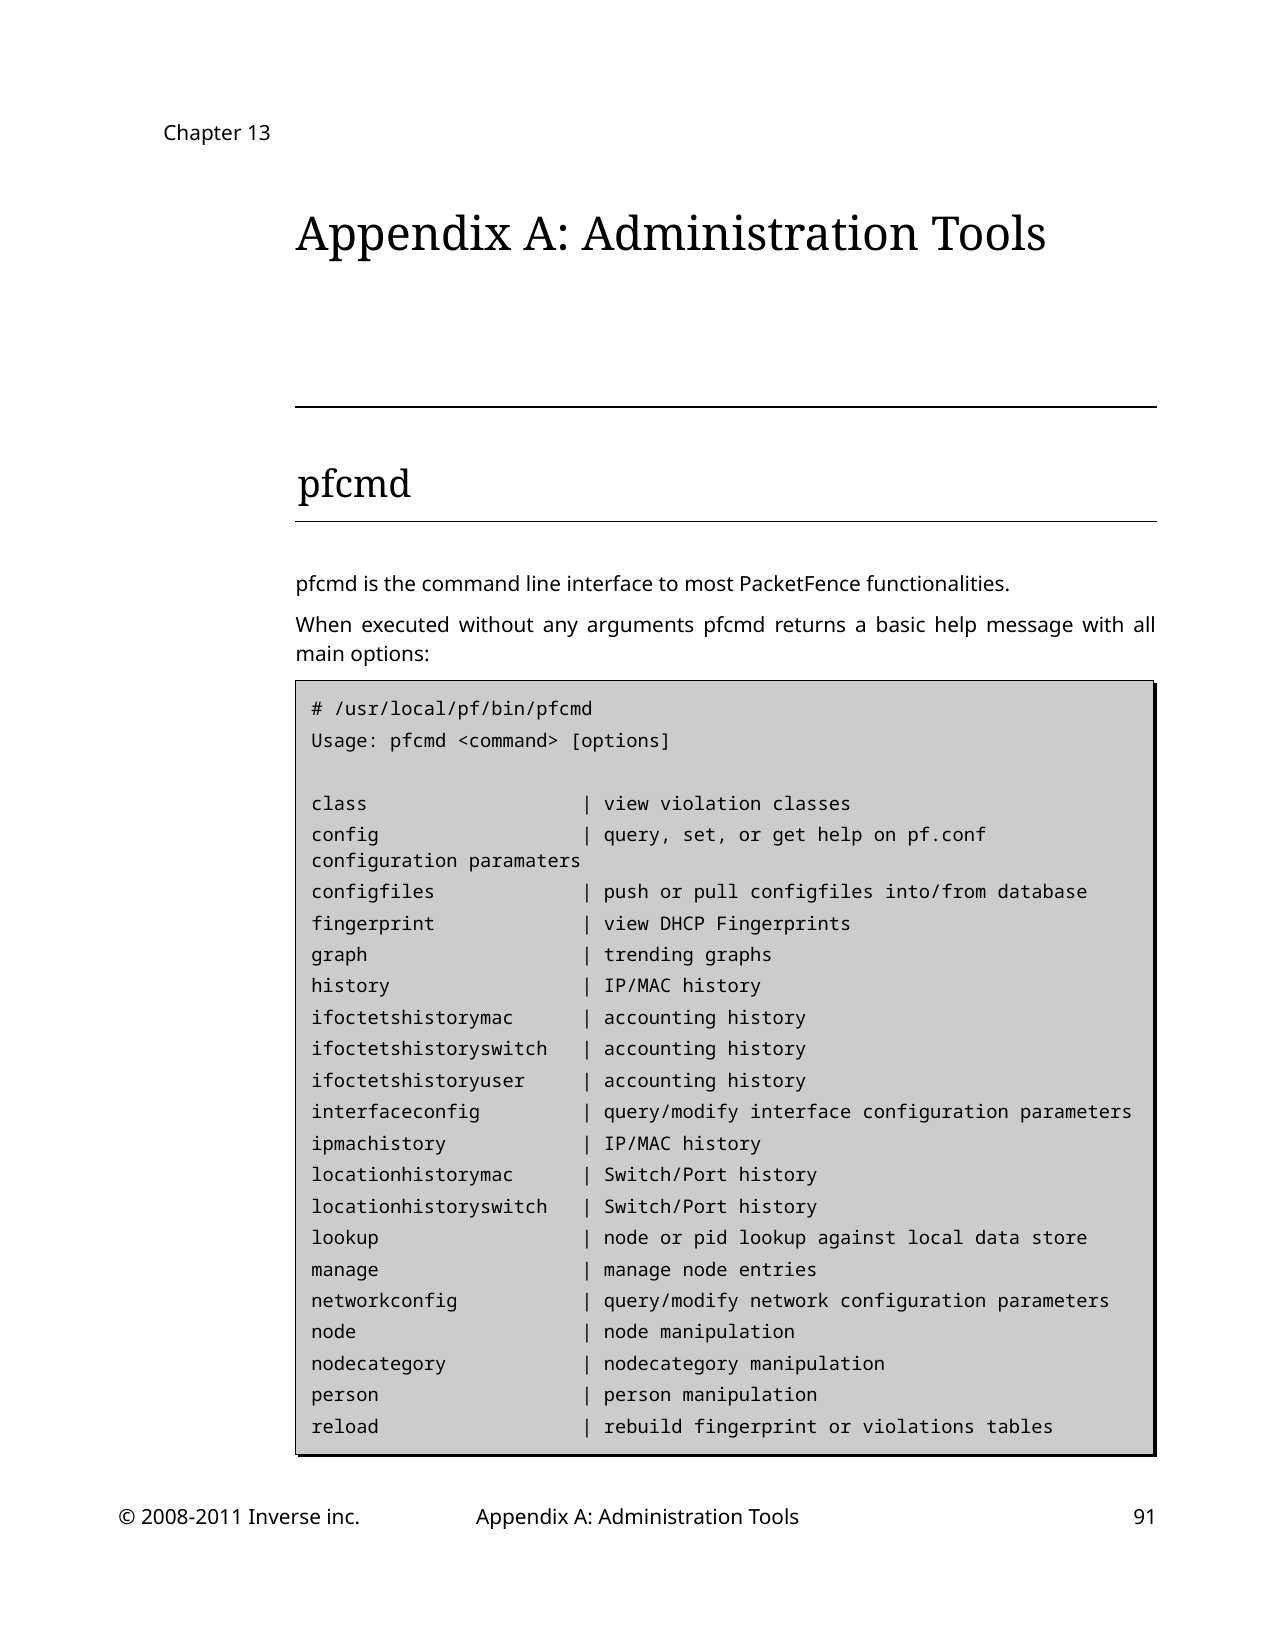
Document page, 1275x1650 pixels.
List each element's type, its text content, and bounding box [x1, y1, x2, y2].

text fingerprint | view DHCP Fingerprints [296, 894, 1153, 926]
text person | person manipulation [296, 1366, 1153, 1397]
text locationhistorymac | Switch/Port history [296, 1146, 1153, 1177]
text interfaceconfig | query/modify interface configuration parameters [296, 1083, 1153, 1114]
text class | view violation classes [296, 774, 1153, 806]
text config | query, set, or get help on pf.conf configuration paramaters [296, 806, 1153, 863]
text ifoctetshistoryswitch | accounting history [296, 1020, 1153, 1051]
subtitle pfcmd [295, 458, 1157, 521]
text lookup | node or pid lookup against local data store [296, 1209, 1153, 1240]
text networkconfig | query/modify network configuration parameters [296, 1272, 1153, 1303]
text # /usr/local/pf/bin/pfcmd [296, 681, 1153, 711]
text pfcmd is the command line interface to most PacketFence functionalities. [295, 569, 1157, 598]
text history | IP/MAC history [296, 957, 1153, 988]
text ipmachistory | IP/MAC history [296, 1114, 1153, 1146]
text When executed without any arguments pfcmd returns a basic help message with all main options: [295, 610, 1157, 667]
text locationhistoryswitch | Switch/Port history [296, 1177, 1153, 1209]
text reload | rebuild fingerprint or violations tables [296, 1397, 1153, 1454]
text nodecategory | nodecategory manipulation [296, 1334, 1153, 1366]
text ifoctetshistorymac | accounting history [296, 988, 1153, 1020]
text Usage: pfcmd <command> [options] [296, 711, 1153, 743]
text configfiles | push or pull configfiles into/from database [296, 863, 1153, 894]
subtitle Appendix A: Administration Tools [295, 201, 1157, 406]
text ifoctetshistoryuser | accounting history [296, 1051, 1153, 1083]
text graph | trending graphs [296, 926, 1153, 957]
text manage | manage node entries [296, 1240, 1153, 1272]
text node | node manipulation [296, 1303, 1153, 1334]
